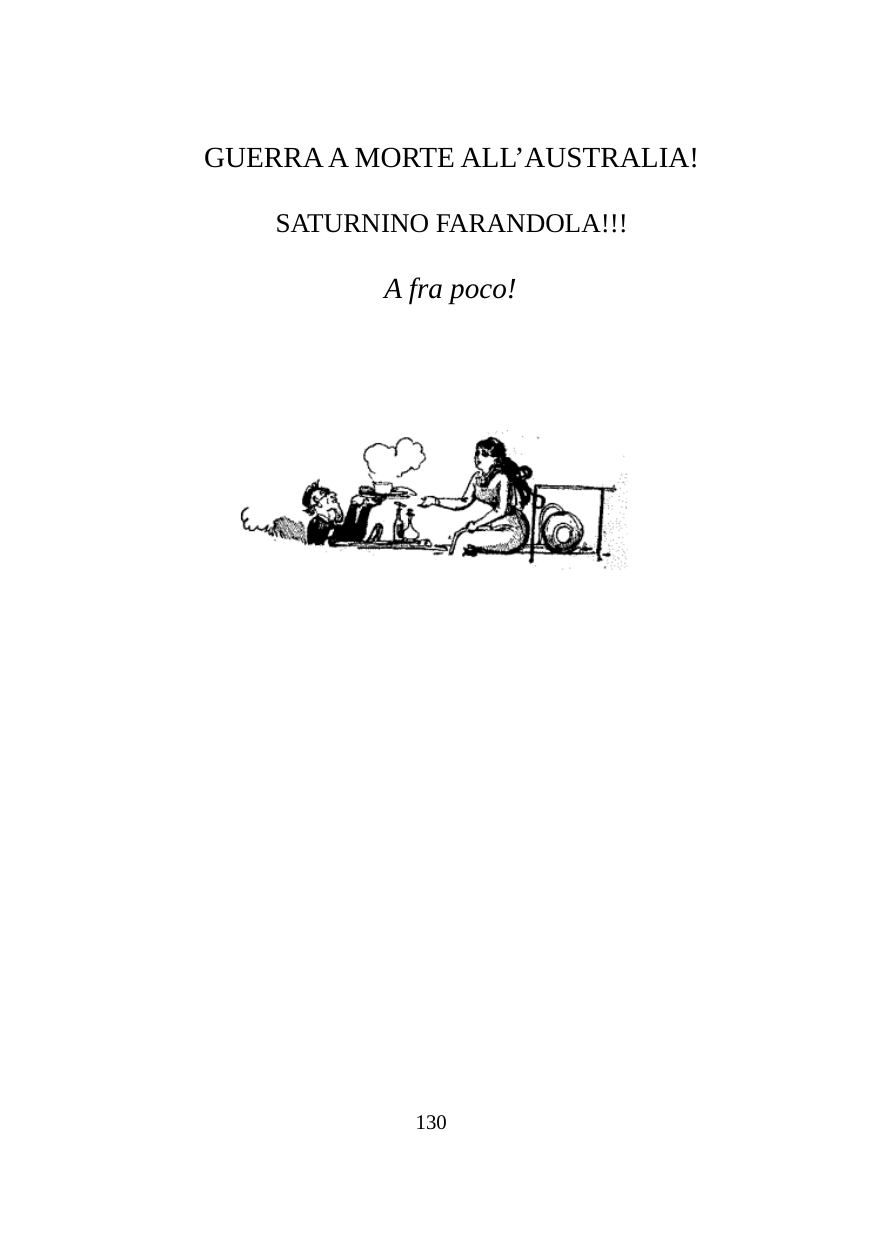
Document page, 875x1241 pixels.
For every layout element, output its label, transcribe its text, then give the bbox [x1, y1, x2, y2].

text SATURNINO FARANDOLA!!! [106, 207, 756, 272]
text A fra poco! [106, 272, 756, 305]
picture [234, 429, 628, 570]
text GUERRA A MORTE ALL’AUSTRALIA! [106, 140, 756, 207]
